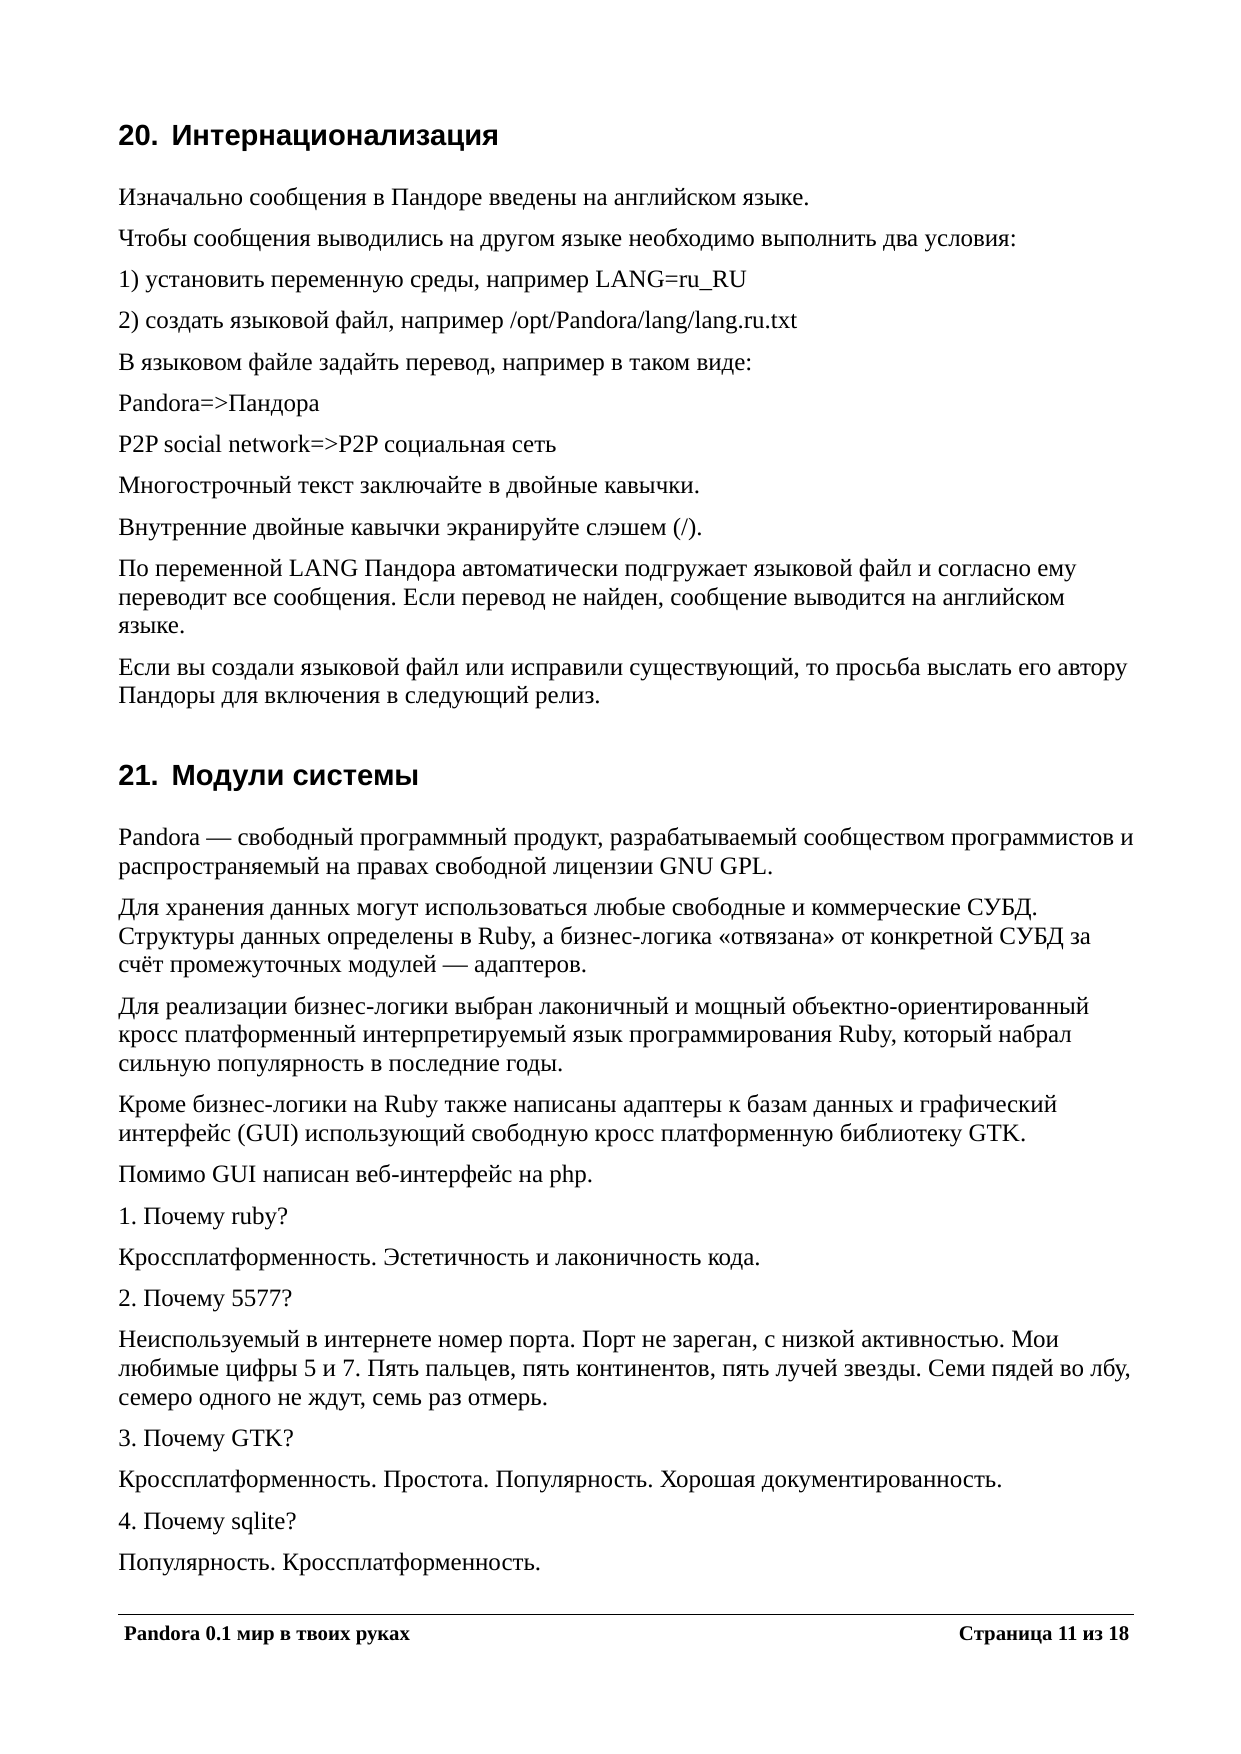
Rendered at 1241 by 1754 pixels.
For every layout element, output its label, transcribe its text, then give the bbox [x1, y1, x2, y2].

text Pandora=>Пандора [118, 388, 1134, 417]
text В языковом файле задайть перевод, например в таком виде: [118, 347, 1134, 376]
text 1) установить переменную среды, например LANG=ru_RU [118, 264, 1134, 293]
text 1. Почему ruby? [118, 1201, 1134, 1229]
text Изначально сообщения в Пандоре введены на английском языке. [118, 182, 1134, 211]
text P2P social network=>P2P социальная сеть [118, 429, 1134, 458]
text Многострочный текст заключайте в двойные кавычки. [118, 471, 1134, 499]
text Помимо GUI написан веб-интерфейс на php. [118, 1159, 1134, 1188]
text Для хранения данных могут использоваться любые свободные и коммерческие СУБД. Структуры данных определены в Ruby, а бизнес-логика «отвязана» от конкретной СУБД за счёт промежуточных модулей — адаптеров. [118, 892, 1134, 978]
text 4. Почему sqlite? [118, 1506, 1134, 1534]
text Кроме бизнес-логики на Ruby также написаны адаптеры к базам данных и графический интерфейс (GUI) использующий свободную кросс платформенную библиотеку GTK. [118, 1089, 1134, 1147]
text Внутренние двойные кавычки экранируйте слэшем (/). [118, 512, 1134, 541]
text Для реализации бизнес-логики выбран лаконичный и мощный объектно-ориентированный кросс платформенный интерпретируемый язык программирования Ruby, который набрал сильную популярность в последние годы. [118, 991, 1134, 1077]
text Неиспользуемый в интернете номер порта. Порт не зареган, с низкой активностью. Мои любимые цифры 5 и 7. Пять пальцев, пять континентов, пять лучей звезды. Семи пядей во лбу, семеро одного не ждут, семь раз отмерь. [118, 1324, 1134, 1411]
text 2) создать языковой файл, например /opt/Pandora/lang/lang.ru.txt [118, 306, 1134, 334]
subtitle Модули системы [118, 758, 1134, 792]
text 3. Почему GTK? [118, 1423, 1134, 1452]
text Если вы создали языковой файл или исправили существующий, то просьба выслать его автору Пандоры для включения в следующий релиз. [118, 652, 1134, 709]
text По переменной LANG Пандора автоматически подгружает языковой файл и согласно ему переводит все сообщения. Если перевод не найден, сообщение выводится на английском языке. [118, 553, 1134, 639]
subtitle Интернационализация [118, 118, 1134, 152]
text Кроссплатформенность. Эстетичность и лаконичность кода. [118, 1242, 1134, 1271]
text Pandora — свободный программный продукт, разрабатываемый сообществом программистов и распространяемый на правах свободной лицензии GNU GPL. [118, 822, 1134, 879]
text 2. Почему 5577? [118, 1283, 1134, 1312]
text Чтобы сообщения выводились на другом языке необходимо выполнить два условия: [118, 223, 1134, 252]
text Популярность. Кроссплатформенность. [118, 1547, 1134, 1576]
text Кроссплатформенность. Простота. Популярность. Хорошая документированность. [118, 1464, 1134, 1493]
